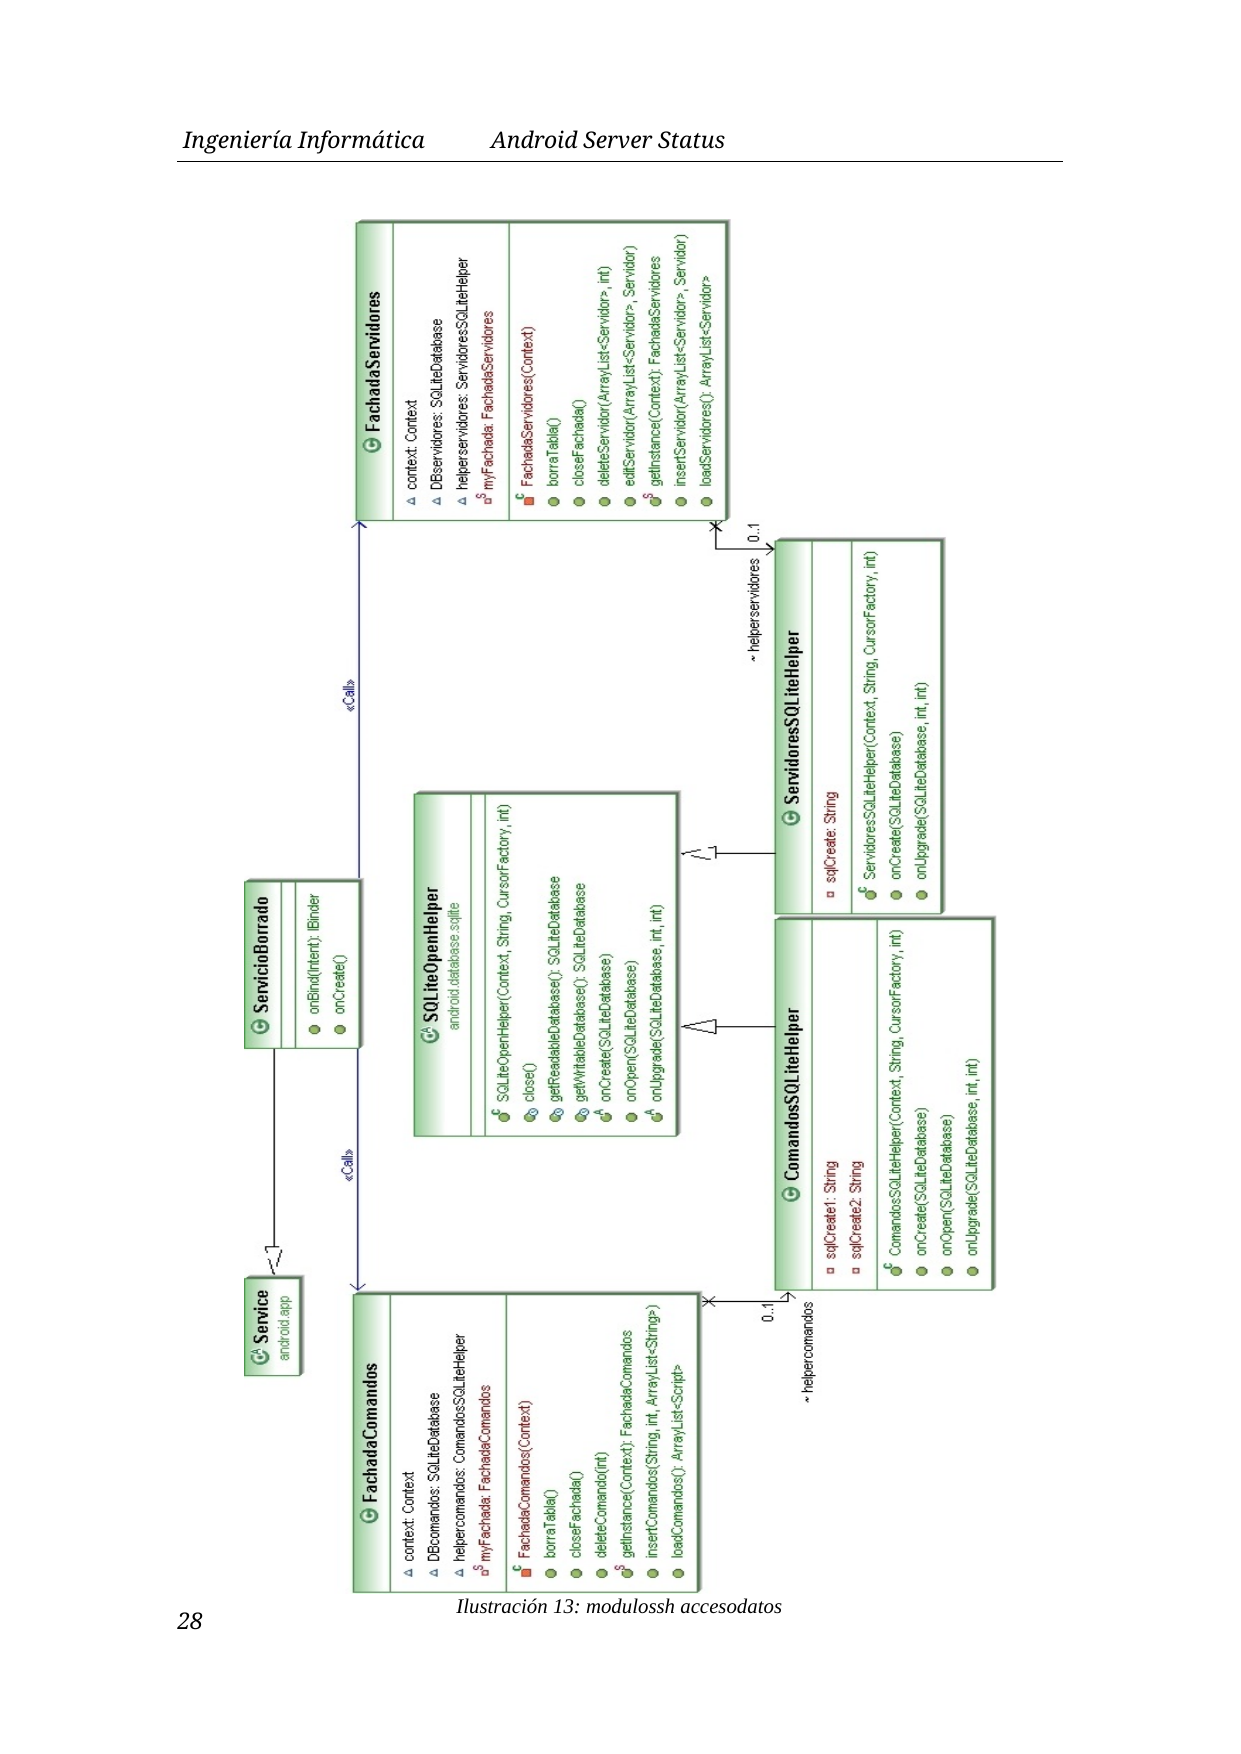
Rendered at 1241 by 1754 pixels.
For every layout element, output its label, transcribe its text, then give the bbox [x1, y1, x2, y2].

text Ilustración 13: modulossh accesodatos [244, 1594, 996, 1618]
picture [244, 219, 997, 1594]
